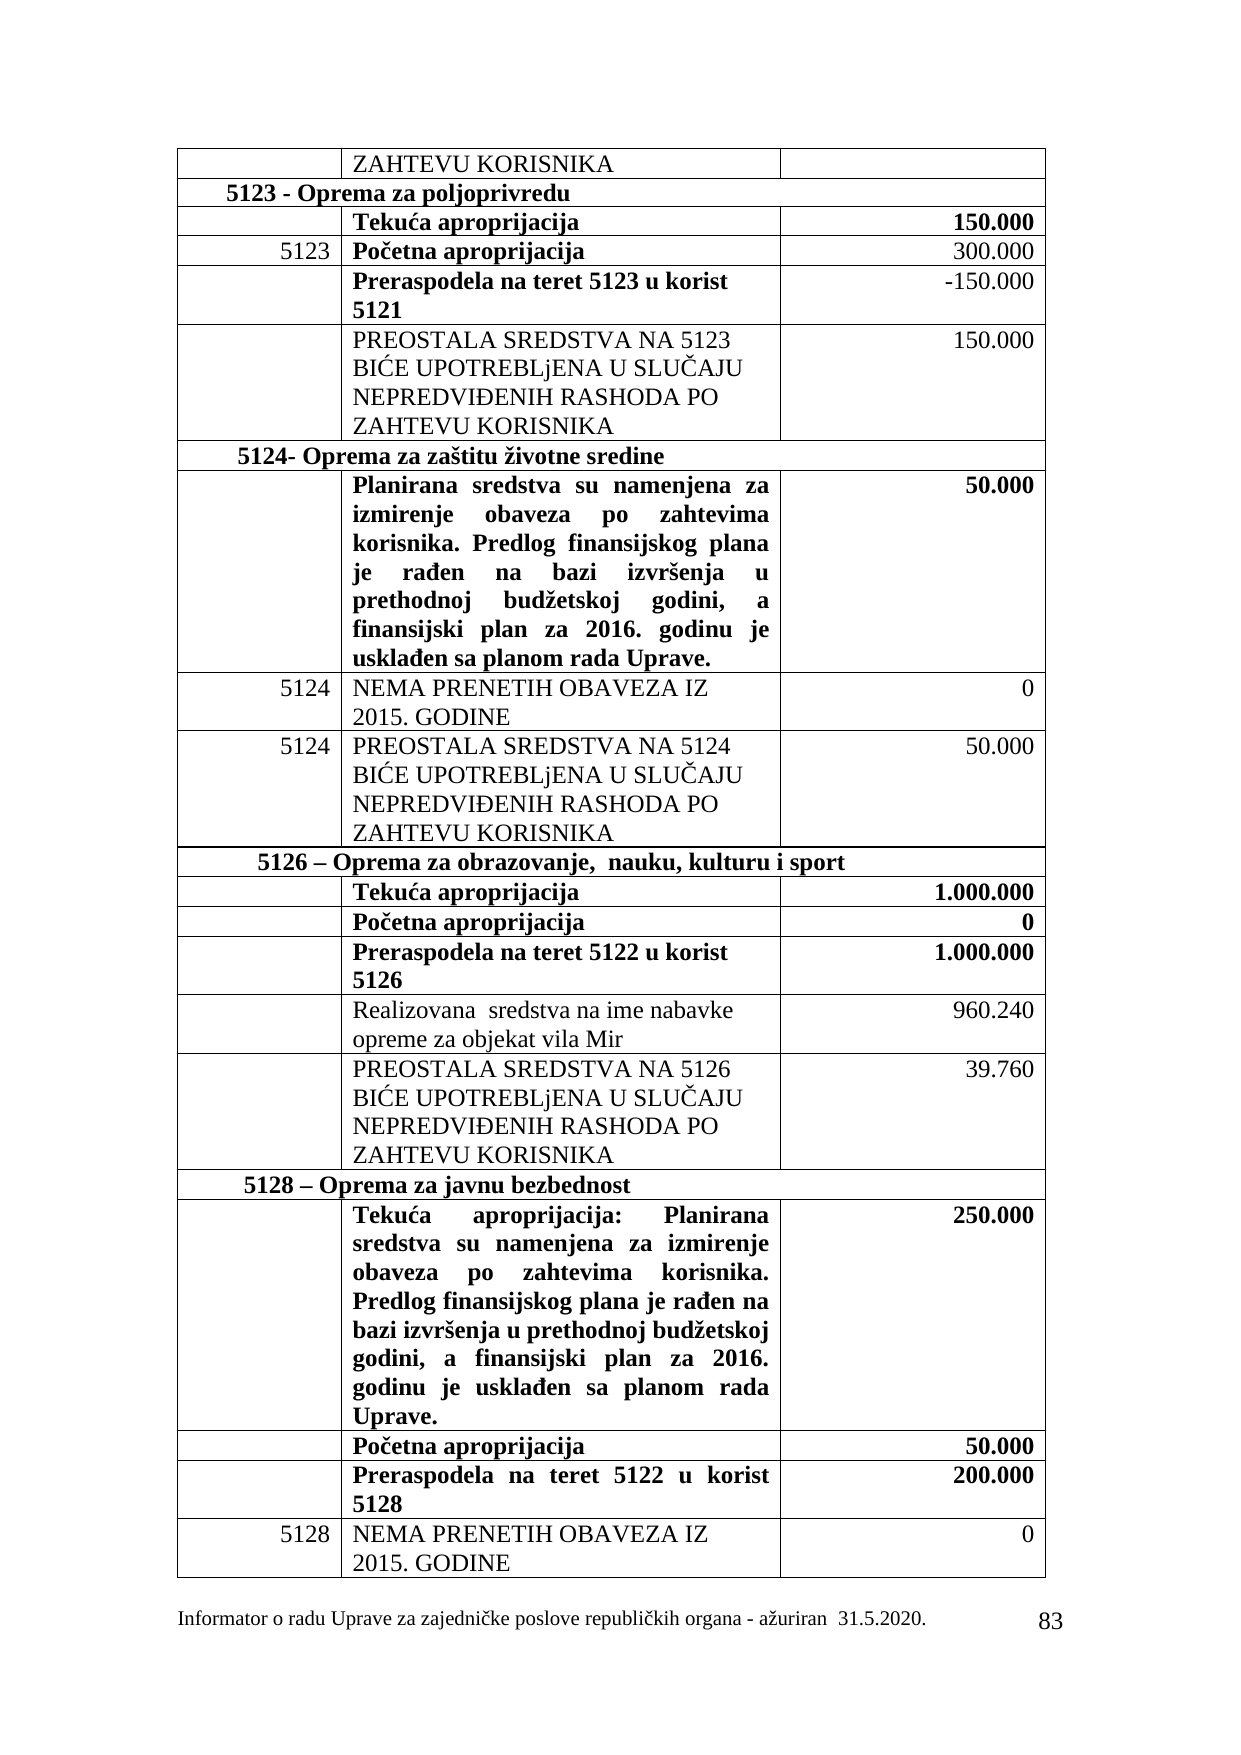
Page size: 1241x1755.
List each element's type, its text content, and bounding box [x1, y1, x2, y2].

table_cell NEMA PRENETIH OBAVEZA IZ 2015. GODINE [342, 1519, 780, 1577]
table_cell PREOSTALA SREDSTVA NA 5124 BIĆE UPOTREBLjENA U SLUČAJU NEPREDVIĐENIH RASHODA PO ZAHTEVU KORISNIKA [342, 731, 780, 846]
table_cell 50.000 [781, 1431, 1045, 1459]
table_cell 0 [781, 1519, 1045, 1577]
table_cell ZAHTEVU KORISNIKA [342, 149, 780, 177]
table_cell [178, 207, 341, 235]
table_cell 150.000 [781, 325, 1045, 440]
table_cell 5128 [178, 1519, 341, 1577]
table_cell Tekuća aproprijacija [342, 207, 780, 235]
table_cell [178, 1461, 341, 1518]
table_cell 50.000 [781, 731, 1045, 846]
table_cell 960.240 [781, 995, 1045, 1053]
table_cell Preraspodela na teret 5123 u korist 5121 [342, 266, 780, 324]
table_cell 150.000 [781, 207, 1045, 235]
table_cell 5126 – Oprema za obrazovanje, nauku, kulturu i sport [178, 848, 1045, 876]
table_cell [178, 877, 341, 906]
table_cell Planirana sredstva su namenjena za izmirenje obaveza po zahtevima korisnika. Predlog finansijskog plana je rađen na bazi izvršenja u prethodnoj budžetskoj godini, a finansijski plan za 2016. godinu je usklađen sa planom rada Uprave. [342, 471, 780, 672]
table_cell PREOSTALA SREDSTVA NA 5126 BIĆE UPOTREBLjENA U SLUČAJU NEPREDVIĐENIH RASHODA PO ZAHTEVU KORISNIKA [342, 1054, 780, 1169]
table_cell NEMA PRENETIH OBAVEZA IZ 2015. GODINE [342, 673, 780, 730]
table_cell 5124- Oprema za zaštitu životne sredine [178, 441, 1045, 469]
table_cell Preraspodela na teret 5122 u korist 5126 [342, 937, 780, 994]
table_cell 0 [781, 907, 1045, 936]
table_cell 50.000 [781, 471, 1045, 672]
table_cell [178, 1200, 341, 1430]
table_cell 200.000 [781, 1461, 1045, 1518]
table_cell Realizovana sredstva na ime nabavke opreme za objekat vila Mir [342, 995, 780, 1053]
table_cell 5123 - Oprema za polјoprivredu [178, 179, 1045, 206]
table_cell 5128 – Oprema za javnu bezbednost [178, 1170, 1045, 1199]
table_cell [178, 149, 341, 177]
table_cell [178, 937, 341, 994]
table_cell 1.000.000 [781, 877, 1045, 906]
table_cell Tekuća aproprijacija: Planirana sredstva su namenjena za izmirenje obaveza po zahtevima korisnika. Predlog finansijskog plana je rađen na bazi izvršenja u prethodnoj budžetskoj godini, a finansijski plan za 2016. godinu je usklađen sa planom rada Uprave. [342, 1200, 780, 1430]
table_cell [178, 471, 341, 672]
table_cell 5124 [178, 731, 341, 846]
table_cell [781, 149, 1045, 177]
table_cell 39.760 [781, 1054, 1045, 1169]
table_cell [178, 1431, 341, 1459]
table_cell Početna aproprijacija [342, 236, 780, 265]
table_cell 250.000 [781, 1200, 1045, 1430]
table_cell [178, 1054, 341, 1169]
table_cell [178, 266, 341, 324]
table_cell 5123 [178, 236, 341, 265]
table_cell [178, 325, 341, 440]
table_cell Početna aproprijacija [342, 1431, 780, 1459]
table_cell [178, 995, 341, 1053]
table_cell -150.000 [781, 266, 1045, 324]
table_cell PREOSTALA SREDSTVA NA 5123 BIĆE UPOTREBLjENA U SLUČAJU NEPREDVIĐENIH RASHODA PO ZAHTEVU KORISNIKA [342, 325, 780, 440]
table_cell Tekuća aproprijacija [342, 877, 780, 906]
table_cell 300.000 [781, 236, 1045, 265]
table_cell Početna aproprijacija [342, 907, 780, 936]
table_cell 0 [781, 673, 1045, 730]
table_cell [178, 907, 341, 936]
table_cell 1.000.000 [781, 937, 1045, 994]
table_cell 5124 [178, 673, 341, 730]
table_cell Preraspodela na teret 5122 u korist 5128 [342, 1461, 780, 1518]
